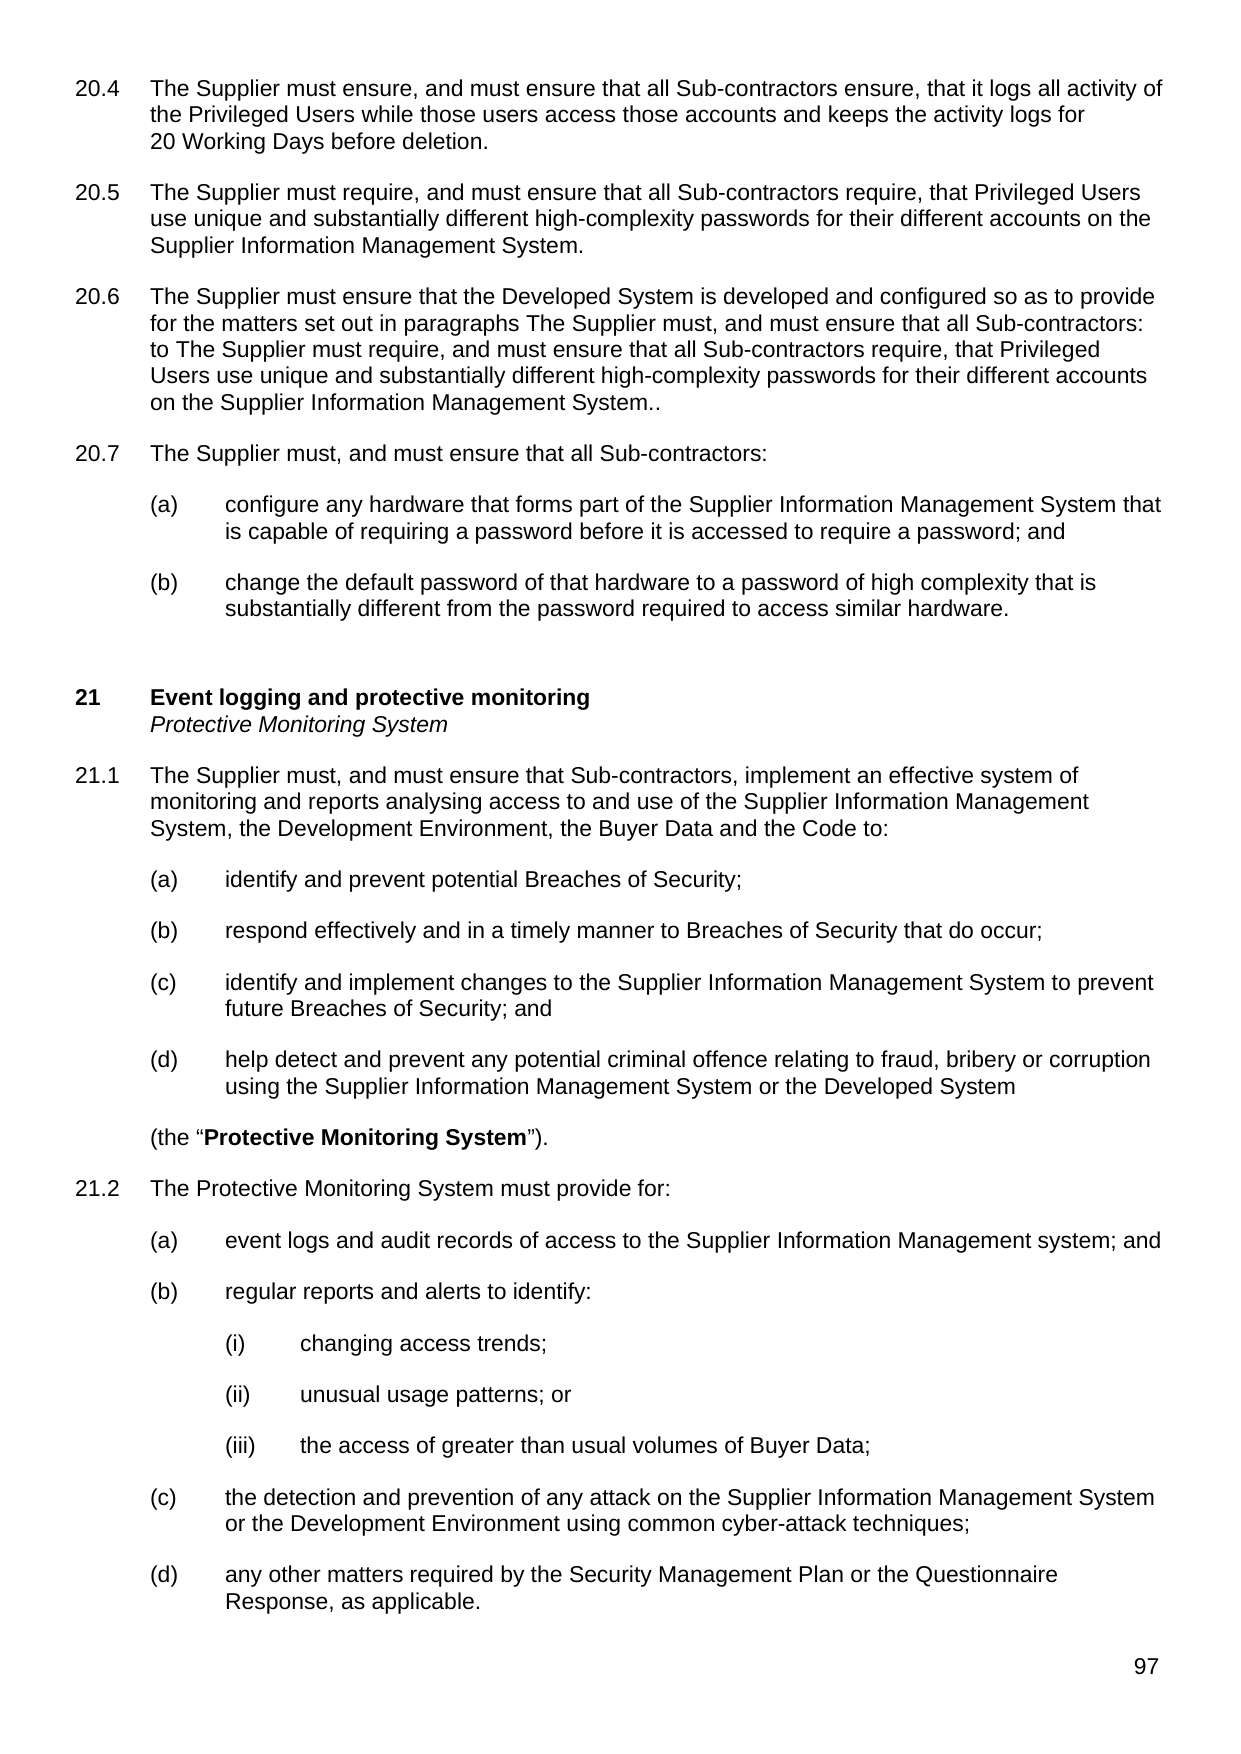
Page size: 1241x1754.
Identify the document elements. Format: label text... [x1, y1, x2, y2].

list Protective Monitoring System [150, 711, 1165, 737]
list The Supplier must, and must ensure that all Sub-contractors: [75, 440, 1165, 466]
list the access of greater than usual volumes of Buyer Data; [225, 1432, 1165, 1458]
list any other matters required by the Security Management Plan or the Questionnaire Response, as applicable. [150, 1561, 1165, 1614]
list help detect and prevent any potential criminal offence relating to fraud, bribery or corruption using the Supplier Information Management System or the Developed System [150, 1046, 1165, 1099]
list identify and prevent potential Breaches of Security; [150, 866, 1165, 892]
list change the default password of that hardware to a password of high complexity that is substantially different from the password required to access similar hardware. [150, 569, 1165, 622]
list event logs and audit records of access to the Supplier Information Management system; and [150, 1227, 1165, 1253]
list The Supplier must require, and must ensure that all Sub-contractors require, that Privileged Users use unique and substantially different high-complexity passwords for their different accounts on the Supplier Information Management System. [75, 179, 1165, 258]
list (the “Protective Monitoring System”). [150, 1124, 1165, 1150]
list unusual usage patterns; or [225, 1381, 1165, 1407]
list identify and implement changes to the Supplier Information Management System to prevent future Breaches of Security; and [150, 969, 1165, 1021]
list The Supplier must ensure that the Developed System is developed and configured so as to provide for the matters set out in paragraphs 20.2 to 20.5. [75, 283, 1165, 415]
list Event logging and protective monitoring [75, 684, 1165, 711]
list The Supplier must, and must ensure that Sub-contractors, implement an effective system of monitoring and reports analysing access to and use of the Supplier Information Management System, the Development Environment, the Buyer Data and the Code to: [75, 762, 1165, 841]
list configure any hardware that forms part of the Supplier Information Management System that is capable of requiring a password before it is accessed to require a password; and [150, 491, 1165, 544]
list changing access trends; [225, 1329, 1165, 1356]
list respond effectively and in a timely manner to Breaches of Security that do occur; [150, 917, 1165, 944]
list The Protective Monitoring System must provide for: [75, 1175, 1165, 1202]
list The Supplier must ensure, and must ensure that all Sub-contractors ensure, that it logs all activity of the Privileged Users while those users access those accounts and keeps the activity logs for 20 Working Days before deletion. [75, 75, 1165, 154]
list regular reports and alerts to identify: [150, 1278, 1165, 1304]
list the detection and prevention of any attack on the Supplier Information Management System or the Development Environment using common cyber-attack techniques; [150, 1483, 1165, 1536]
